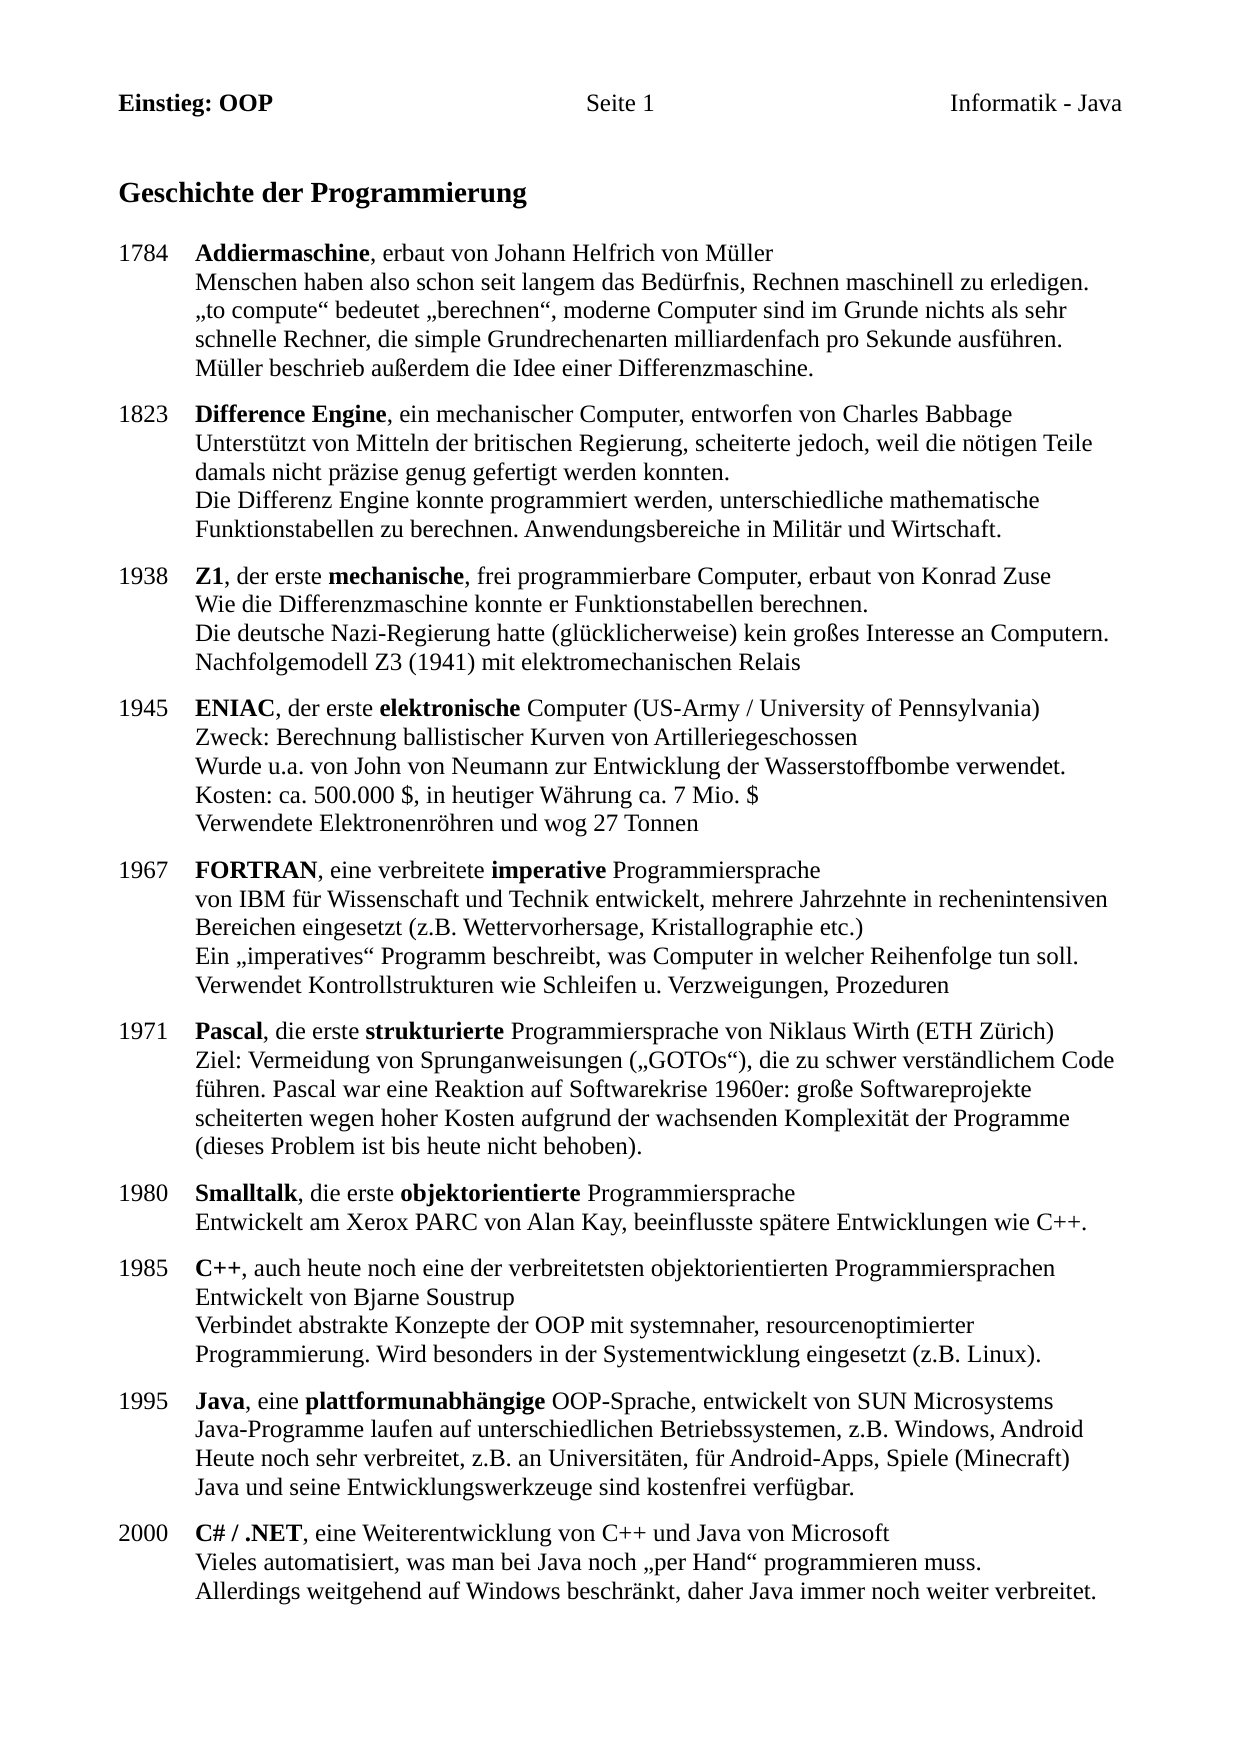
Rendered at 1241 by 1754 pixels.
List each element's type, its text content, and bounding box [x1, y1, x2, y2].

table_cell 1985 [118, 1253, 195, 1386]
table_header 1784 [118, 238, 195, 399]
table_cell ENIAC, der erste elektronische Computer (US-Army / University of Pennsylvania) Zweck: Berechnung ballistischer Kurven von Artilleriegeschossen Wurde u.a. von John von Neumann zur Entwicklung der Wasserstoffbombe verwendet. Kosten: ca. 500.000 $, in heutiger Währung ca. 7 Mio. $ Verwendete Elektronenröhren und wog 27 Tonnen [195, 694, 1123, 855]
table_cell 1945 [118, 694, 195, 855]
table_header Addiermaschine, erbaut von Johann Helfrich von Müller Menschen haben also schon seit langem das Bedürfnis, Rechnen maschinell zu erledigen. „to compute“ bedeutet „berechnen“, moderne Computer sind im Grunde nichts als sehr schnelle Rechner, die simple Grundrechenarten milliardenfach pro Sekunde ausführen. Müller beschrieb außerdem die Idee einer Differenzmaschine. [195, 238, 1123, 399]
table_cell Smalltalk, die erste objektorientierte Programmiersprache Entwickelt am Xerox PARC von Alan Kay, beeinflusste spätere Entwicklungen wie C++. [195, 1178, 1123, 1253]
table_cell C++, auch heute noch eine der verbreitetsten objektorientierten Programmiersprachen Entwickelt von Bjarne Soustrup Verbindet abstrakte Konzepte der OOP mit systemnaher, resourcenoptimierter Programmierung. Wird besonders in der Systementwicklung eingesetzt (z.B. Linux). [195, 1253, 1123, 1386]
table_cell 2000 [118, 1519, 195, 1622]
table_cell 1980 [118, 1178, 195, 1253]
table_cell Pascal, die erste strukturierte Programmiersprache von Niklaus Wirth (ETH Zürich) Ziel: Vermeidung von Sprunganweisungen („GOTOs“), die zu schwer verständlichem Code führen. Pascal war eine Reaktion auf Softwarekrise 1960er: große Softwareprojekte scheiterten wegen hoher Kosten aufgrund der wachsenden Komplexität der Programme (dieses Problem ist bis heute nicht behoben). [195, 1016, 1123, 1178]
table_cell Z1, der erste mechanische, frei programmierbare Computer, erbaut von Konrad Zuse Wie die Differenzmaschine konnte er Funktionstabellen berechnen. Die deutsche Nazi-Regierung hatte (glücklicherweise) kein großes Interesse an Computern. Nachfolgemodell Z3 (1941) mit elektromechanischen Relais [195, 561, 1123, 693]
table_cell 1967 [118, 855, 195, 1016]
text Geschichte der Programmierung [118, 176, 1122, 209]
table_cell 1995 [118, 1386, 195, 1518]
table_cell FORTRAN, eine verbreitete imperative Programmiersprache von IBM für Wissenschaft und Technik entwickelt, mehrere Jahrzehnte in rechenintensiven Bereichen eingesetzt (z.B. Wettervorhersage, Kristallographie etc.) Ein „imperatives“ Programm beschreibt, was Computer in welcher Reihenfolge tun soll. Verwendet Kontrollstrukturen wie Schleifen u. Verzweigungen, Prozeduren [195, 855, 1123, 1016]
table_cell C# / .NET, eine Weiterentwicklung von C++ und Java von Microsoft Vieles automatisiert, was man bei Java noch „per Hand“ programmieren muss. Allerdings weitgehend auf Windows beschränkt, daher Java immer noch weiter verbreitet. [195, 1519, 1123, 1622]
table_cell 1938 [118, 561, 195, 693]
table_cell 1971 [118, 1016, 195, 1178]
table_cell 1823 [118, 399, 195, 561]
table_cell Difference Engine, ein mechanischer Computer, entworfen von Charles Babbage Unterstützt von Mitteln der britischen Regierung, scheiterte jedoch, weil die nötigen Teile damals nicht präzise genug gefertigt werden konnten. Die Differenz Engine konnte programmiert werden, unterschiedliche mathematische Funktionstabellen zu berechnen. Anwendungsbereiche in Militär und Wirtschaft. [195, 399, 1123, 561]
table_cell Java, eine plattformunabhängige OOP-Sprache, entwickelt von SUN Microsystems Java-Programme laufen auf unterschiedlichen Betriebssystemen, z.B. Windows, Android Heute noch sehr verbreitet, z.B. an Universitäten, für Android-Apps, Spiele (Minecraft) Java und seine Entwicklungswerkzeuge sind kostenfrei verfügbar. [195, 1386, 1123, 1518]
